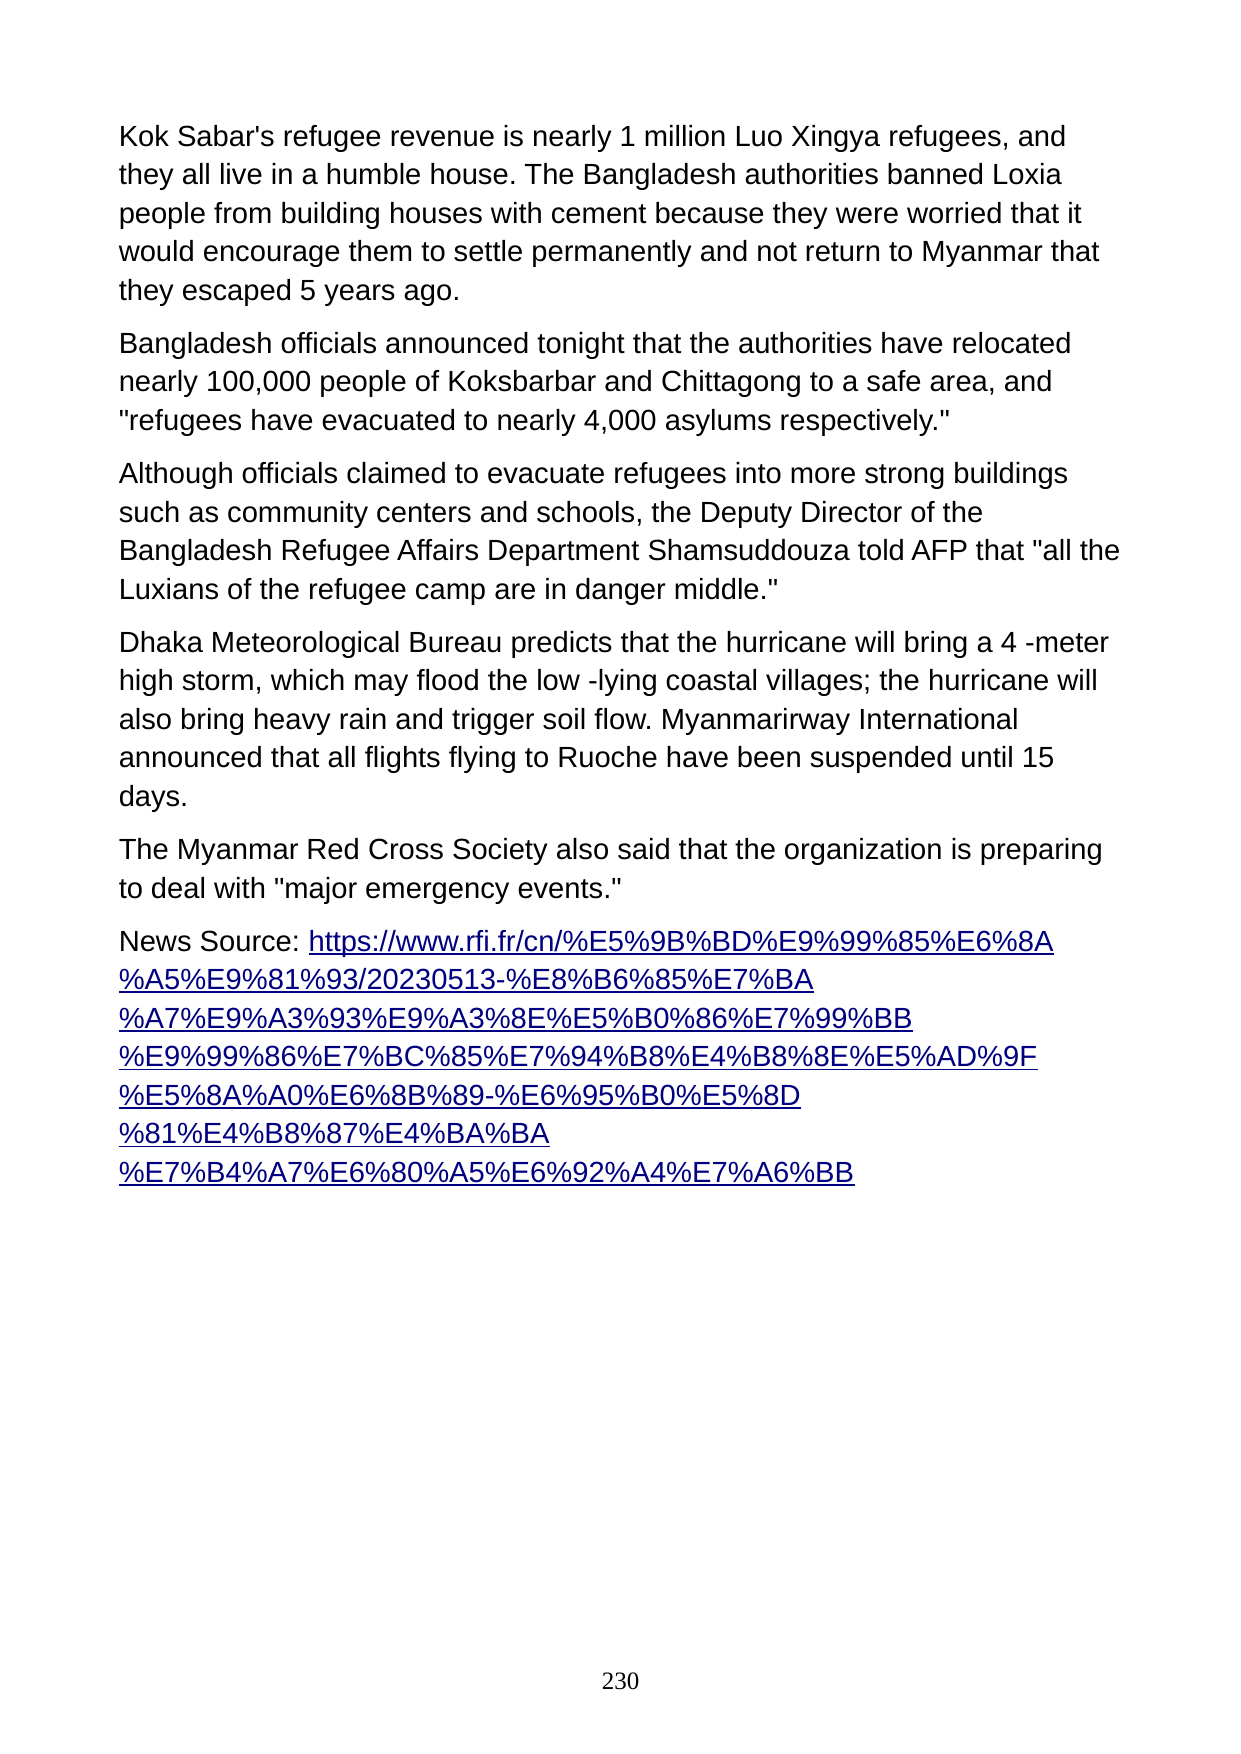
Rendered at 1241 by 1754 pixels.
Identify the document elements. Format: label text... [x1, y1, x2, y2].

text Dhaka Meteorological Bureau predicts that the hurricane will bring a 4 -meter high storm, which may flood the low -lying coastal villages; the hurricane will also bring heavy rain and trigger soil flow. Myanmarirway International announced that all flights flying to Ruoche have been suspended until 15 days. [118, 625, 1122, 812]
text Although officials claimed to evacuate refugees into more strong buildings such as community centers and schools, the Deputy Director of the Bangladesh Refugee Affairs Department Shamsuddouza told AFP that "all the Luxians of the refugee camp are in danger middle." [118, 456, 1122, 605]
text Kok Sabar's refugee revenue is nearly 1 million Luo Xingya refugees, and they all live in a humble house. The Bangladesh authorities banned Loxia people from building houses with cement because they were worried that it would encourage them to settle permanently and not return to Myanmar that they escaped 5 years ago. [118, 118, 1122, 306]
text Bangladesh officials announced tonight that the authorities have relocated nearly 100,000 people of Koksbarbar and Chittagong to a safe area, and "refugees have evacuated to nearly 4,000 asylums respectively." [118, 326, 1122, 436]
text The Myanmar Red Cross Society also said that the organization is preparing to deal with "major emergency events." [118, 832, 1122, 904]
text News Source: https://www.rfi.fr/cn/%E5%9B%BD%E9%99%85%E6%8A%A5%E9%81%93/20230513-%E8%B6%85%E7%BA%A7%E9%A3%93%E9%A3%8E%E5%B0%86%E7%99%BB%E9%99%86%E7%BC%85%E7%94%B8%E4%B8%8E%E5%AD%9F%E5%8A%A0%E6%8B%89-%E6%95%B0%E5%8D%81%E4%B8%87%E4%BA%BA%E7%B4%A7%E6%80%A5%E6%92%A4%E7%A6%BB [118, 924, 1122, 1188]
